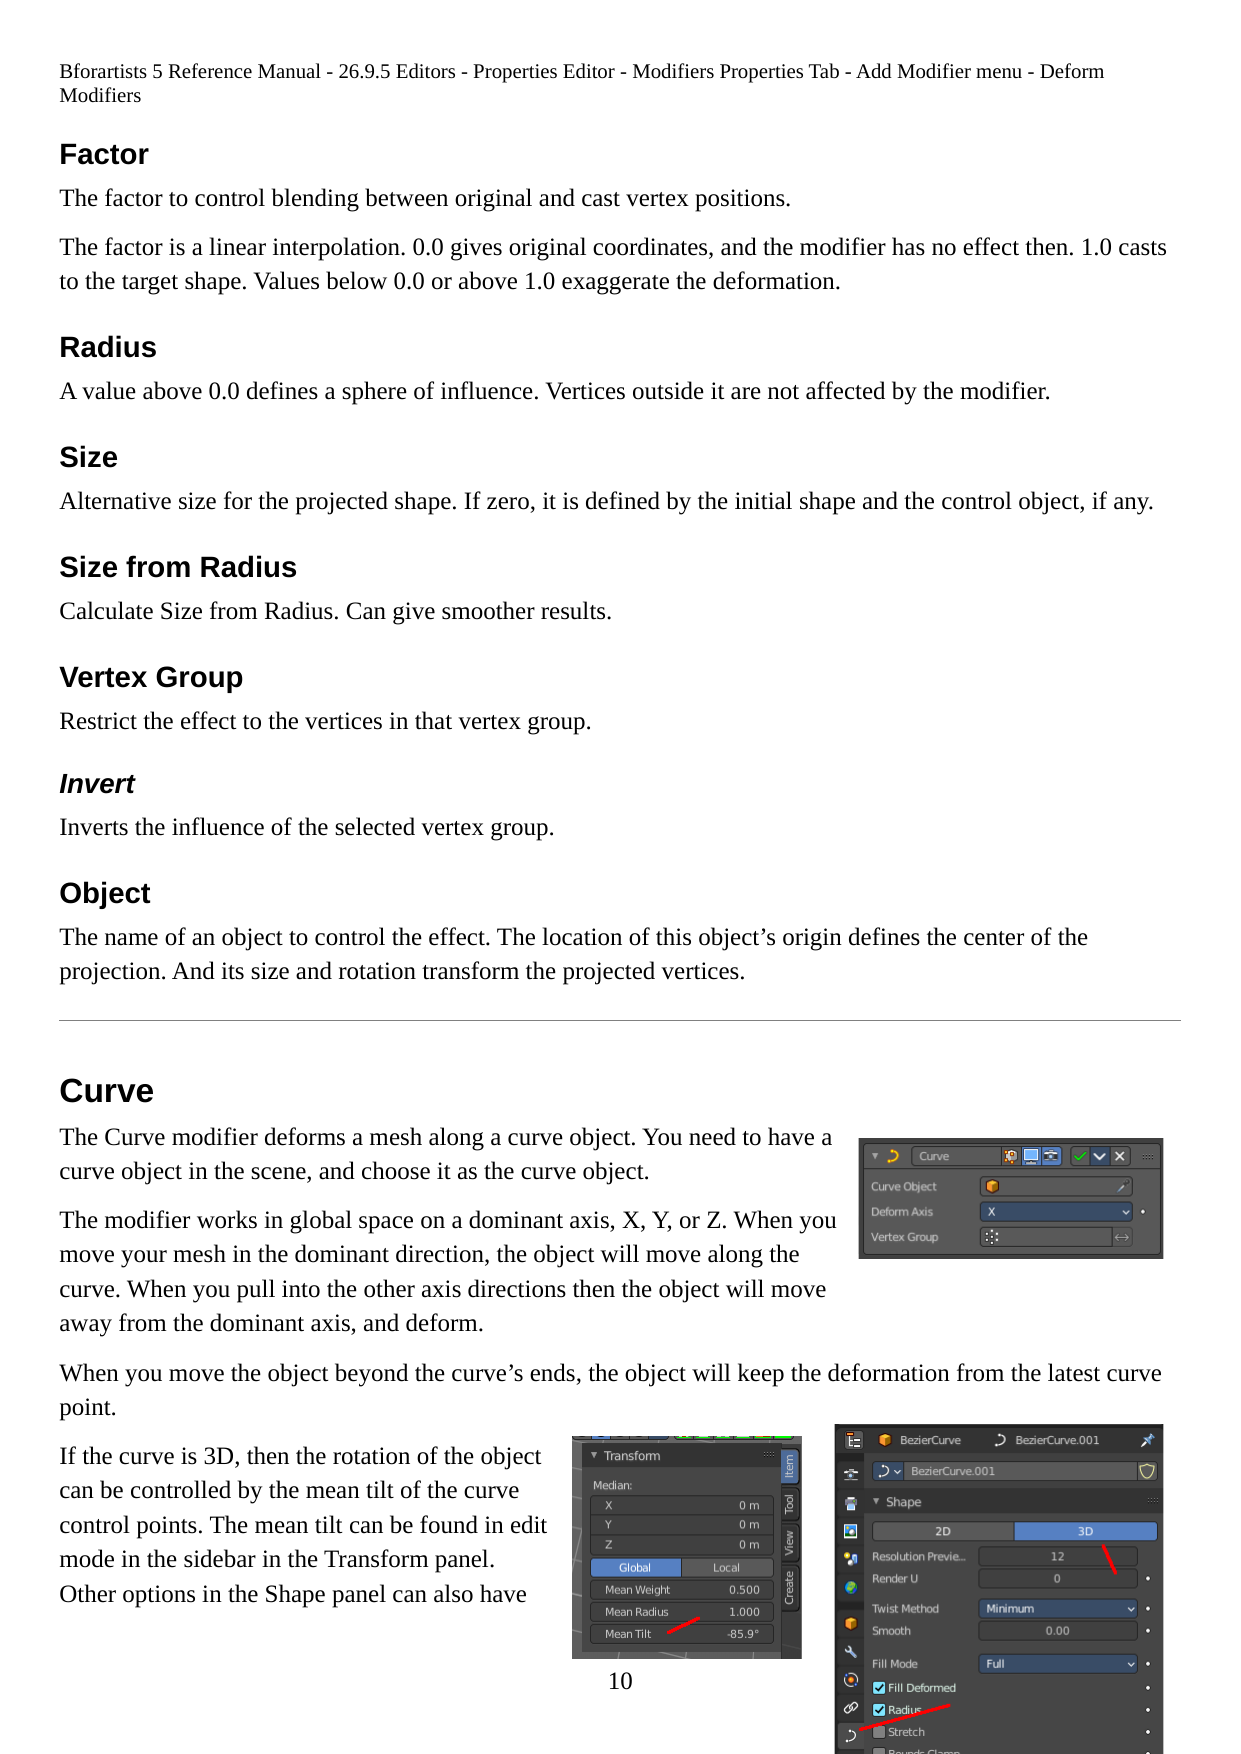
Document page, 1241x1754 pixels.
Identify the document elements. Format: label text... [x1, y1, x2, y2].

text The modifier works in global space on a dominant axis, X, Y, or Z. When you move your mesh in the dominant direction, the object will move along the curve. When you pull into the other axis directions then the object will move away from the dominant axis, and deform. [59, 1205, 1181, 1337]
text The factor to control blending between original and cast vertex positions. [59, 183, 1181, 212]
text Calculate Size from Radius. Can give smoother results. [59, 596, 1181, 625]
picture [858, 1138, 1164, 1259]
subtitle Curve [59, 1070, 1181, 1109]
picture [834, 1424, 1164, 1754]
text The Curve modifier deforms a mesh along a curve object. You need to have a curve object in the scene, and choose it as the curve object. [59, 1122, 1181, 1185]
subtitle Vertex Group [59, 660, 1181, 693]
text When you move the object beyond the curve’s ends, the object will keep the deformation from the latest curve point. [59, 1358, 1181, 1421]
subtitle Radius [59, 330, 1181, 364]
subtitle Object [59, 876, 1181, 909]
subtitle Size [59, 440, 1181, 474]
text Alternative size for the projected shape. If zero, it is defined by the initial shape and the control object, if any. [59, 486, 1181, 515]
subtitle Size from Radius [59, 550, 1181, 584]
text The name of an object to control the effect. The location of this object’s origin defines the center of the projection. And its size and rotation transform the projected vertices. [59, 922, 1181, 985]
text The factor is a linear interpolation. 0.0 gives original coordinates, and the modifier has no effect then. 1.0 casts to the target shape. Values below 0.0 or above 1.0 exaggerate the deformation. [59, 232, 1181, 295]
text Inverts the influence of the selected vertex group. [59, 812, 1181, 841]
text If the curve is 3D, then the rotation of the object can be controlled by the mean tilt of the curve control points. The mean tilt can be found in edit mode in the sidebar in the Transform panel. Other options in the Shape panel can also have [59, 1441, 572, 1608]
picture [572, 1436, 802, 1659]
text Restrict the effect to the vertices in that vertex group. [59, 706, 1181, 735]
subtitle Invert [59, 768, 1181, 799]
subtitle Factor [59, 137, 1181, 170]
text A value above 0.0 defines a sphere of influence. Vertices outside it are not affected by the modifier. [59, 376, 1181, 405]
